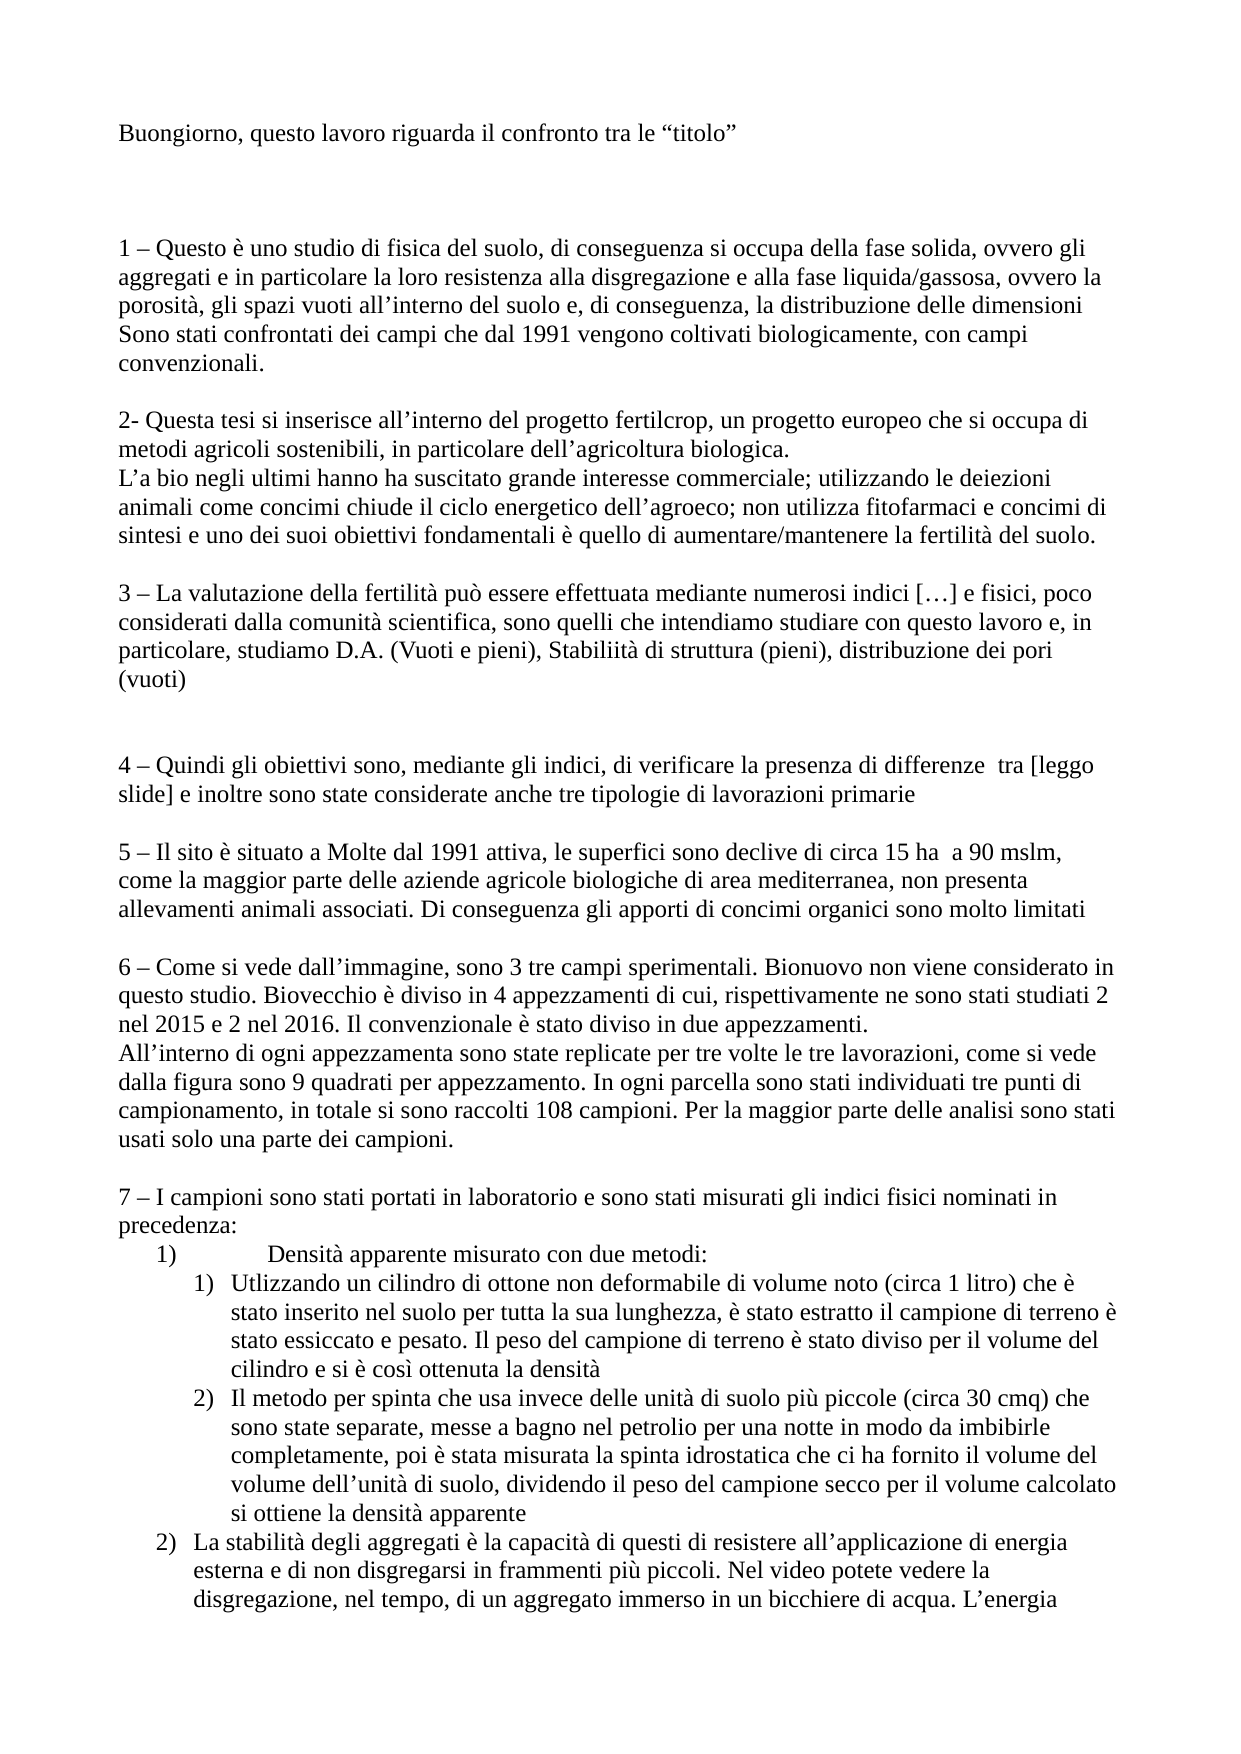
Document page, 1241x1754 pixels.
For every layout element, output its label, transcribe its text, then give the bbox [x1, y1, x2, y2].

text 6 – Come si vede dall’immagine, sono 3 tre campi sperimentali. Bionuovo non viene considerato in questo studio. Biovecchio è diviso in 4 appezzamenti di cui, rispettivamente ne sono stati studiati 2 nel 2015 e 2 nel 2016. Il convenzionale è stato diviso in due appezzamenti. [118, 952, 1122, 1038]
text 2- Questa tesi si inserisce all’interno del progetto fertilcrop, un progetto europeo che si occupa di metodi agricoli sostenibili, in particolare dell’agricoltura biologica. L’a bio negli ultimi hanno ha suscitato grande interesse commerciale; utilizzando le deiezioni animali come concimi chiude il ciclo energetico dell’agroeco; non utilizza fitofarmaci e concimi di sintesi e uno dei suoi obiettivi fondamentali è quello di aumentare/mantenere la fertilità del suolo. [118, 406, 1122, 549]
text 3 – La valutazione della fertilità può essere effettuata mediante numerosi indici […] e fisici, poco considerati dalla comunità scientifica, sono quelli che intendiamo studiare con questo lavoro e, in particolare, studiamo D.A. (Vuoti e pieni), Stabiliità di struttura (pieni), distribuzione dei pori (vuoti) [118, 578, 1122, 693]
text 1 – Questo è uno studio di fisica del suolo, di conseguenza si occupa della fase solida, ovvero gli aggregati e in particolare la loro resistenza alla disgregazione e alla fase liquida/gassosa, ovvero la porosità, gli spazi vuoti all’interno del suolo e, di conseguenza, la distribuzione delle dimensioni [118, 233, 1122, 319]
text 7 – I campioni sono stati portati in laboratorio e sono stati misurati gli indici fisici nominati in precedenza: [118, 1182, 1122, 1239]
text 4 – Quindi gli obiettivi sono, mediante gli indici, di verificare la presenza di differenze tra [leggo slide] e inoltre sono state considerate anche tre tipologie di lavorazioni primarie [118, 751, 1122, 808]
list Utlizzando un cilindro di ottone non deformabile di volume noto (circa 1 litro) che è stato inserito nel suolo per tutta la sua lunghezza, è stato estratto il campione di terreno è stato essiccato e pesato. Il peso del campione di terreno è stato diviso per il volume del cilindro e si è così ottenuta la densità [193, 1268, 1122, 1383]
text All’interno di ogni appezzamenta sono state replicate per tre volte le tre lavorazioni, come si vede dalla figura sono 9 quadrati per appezzamento. In ogni parcella sono stati individuati tre punti di campionamento, in totale si sono raccolti 108 campioni. Per la maggior parte delle analisi sono stati usati solo una parte dei campioni. [118, 1038, 1122, 1153]
text Buongiorno, questo lavoro riguarda il confronto tra le “titolo” [118, 118, 1122, 147]
list Densità apparente misurato con due metodi: [156, 1239, 1122, 1268]
list Il metodo per spinta che usa invece delle unità di suolo più piccole (circa 30 cmq) che sono state separate, messe a bagno nel petrolio per una notte in modo da imbibirle completamente, poi è stata misurata la spinta idrostatica che ci ha fornito il volume del volume dell’unità di suolo, dividendo il peso del campione secco per il volume calcolato si ottiene la densità apparente [193, 1383, 1122, 1527]
text Sono stati confrontati dei campi che dal 1991 vengono coltivati biologicamente, con campi convenzionali. [118, 319, 1122, 377]
text 5 – Il sito è situato a Molte dal 1991 attiva, le superfici sono declive di circa 15 ha a 90 mslm, come la maggior parte delle aziende agricole biologiche di area mediterranea, non presenta allevamenti animali associati. Di conseguenza gli apporti di concimi organici sono molto limitati [118, 837, 1122, 923]
list La stabilità degli aggregati è la capacità di questi di resistere all’applicazione di energia esterna e di non disgregarsi in frammenti più piccoli. Nel video potete vedere la disgregazione, nel tempo, di un aggregato immerso in un bicchiere di acqua. L’energia [156, 1527, 1122, 1613]
